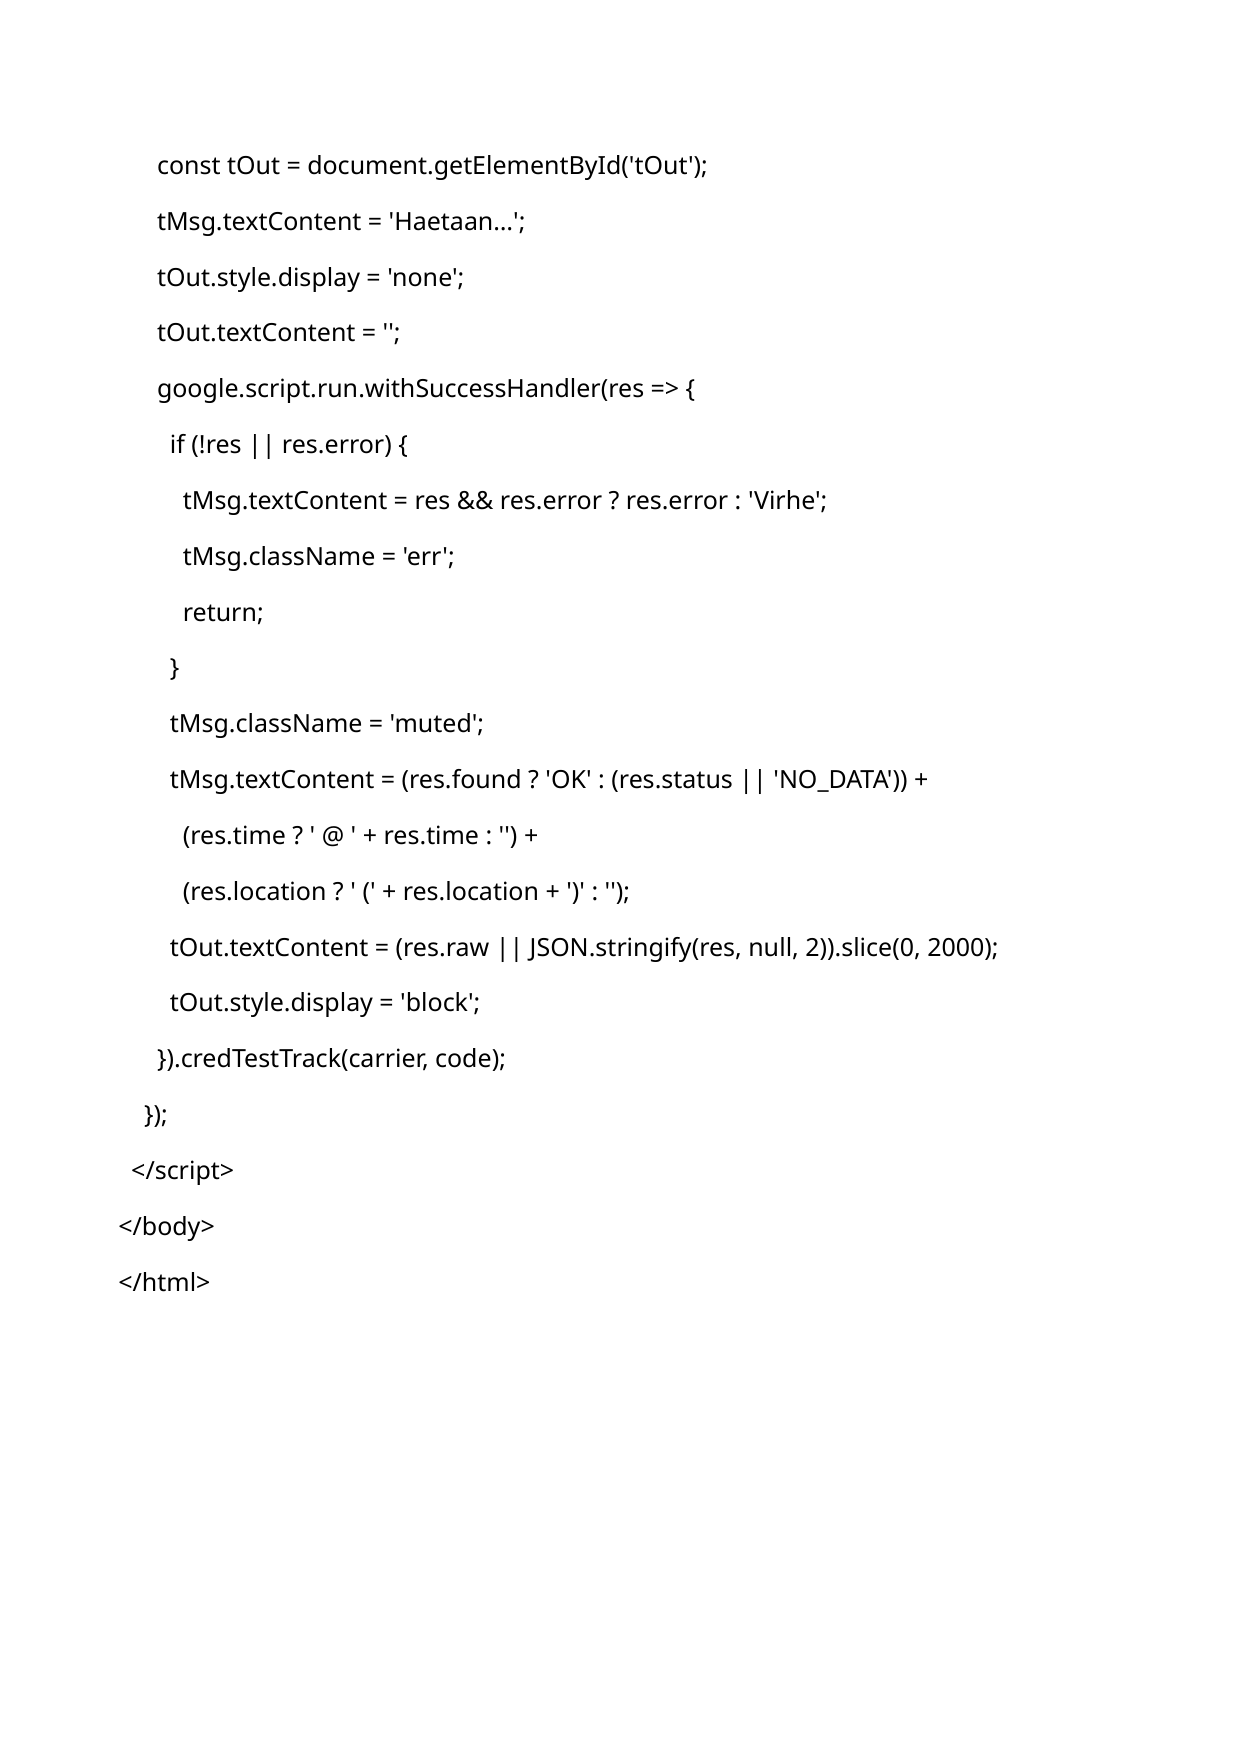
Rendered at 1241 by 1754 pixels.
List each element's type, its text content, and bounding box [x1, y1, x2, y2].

text tOut.style.display = 'block'; [118, 985, 1122, 1019]
text tMsg.textContent = res && res.error ? res.error : 'Virhe'; [118, 483, 1122, 517]
text (res.location ? ' (' + res.location + ')' : ''); [118, 873, 1122, 907]
text }); [118, 1097, 1122, 1131]
text </script> [118, 1153, 1122, 1187]
text tMsg.className = 'muted'; [118, 706, 1122, 740]
text }).credTestTrack(carrier, code); [118, 1041, 1122, 1075]
text (res.time ? ' @ ' + res.time : '') + [118, 818, 1122, 852]
text tOut.style.display = 'none'; [118, 259, 1122, 293]
text tMsg.className = 'err'; [118, 538, 1122, 572]
text google.script.run.withSuccessHandler(res => { [118, 371, 1122, 405]
text if (!res || res.error) { [118, 427, 1122, 461]
text </html> [118, 1264, 1122, 1298]
text tOut.textContent = (res.raw || JSON.stringify(res, null, 2)).slice(0, 2000); [118, 929, 1122, 963]
text return; [118, 594, 1122, 628]
text tMsg.textContent = (res.found ? 'OK' : (res.status || 'NO_DATA')) + [118, 762, 1122, 796]
text </body> [118, 1208, 1122, 1242]
text tMsg.textContent = 'Haetaan…'; [118, 203, 1122, 237]
text const tOut = document.getElementById('tOut'); [118, 148, 1122, 182]
text } [118, 650, 1122, 684]
text tOut.textContent = ''; [118, 315, 1122, 349]
